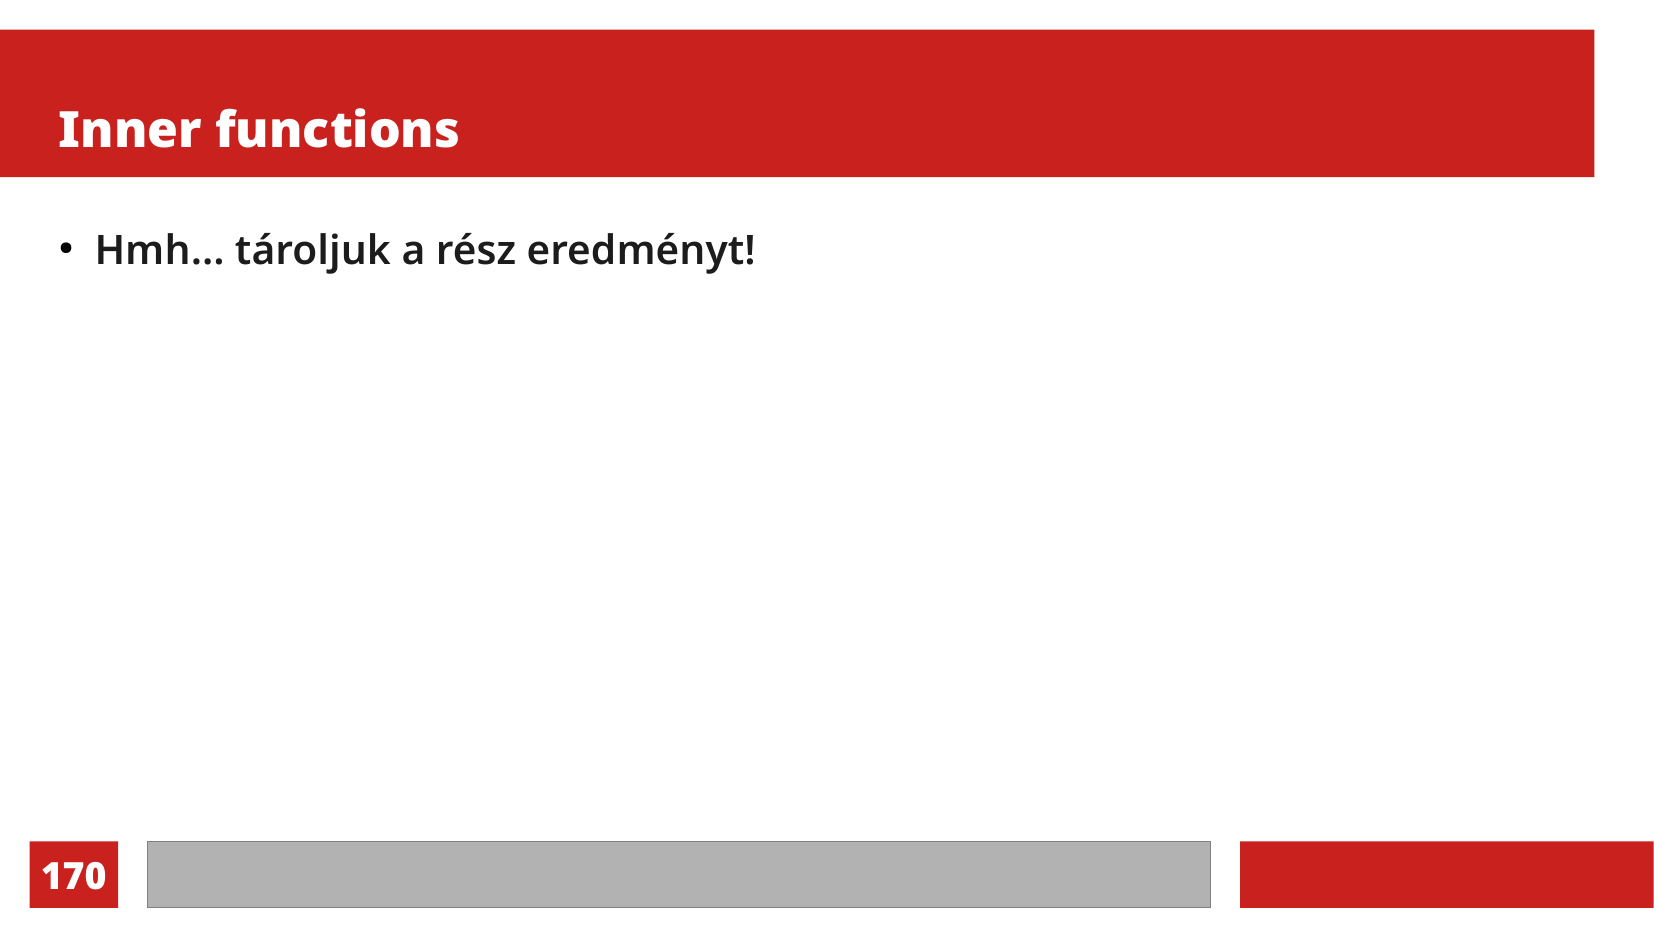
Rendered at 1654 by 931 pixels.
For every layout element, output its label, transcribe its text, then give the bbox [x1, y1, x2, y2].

title Inner functions [59, 44, 1595, 163]
list Hmh... tároljuk a rész eredményt! [59, 221, 1565, 739]
